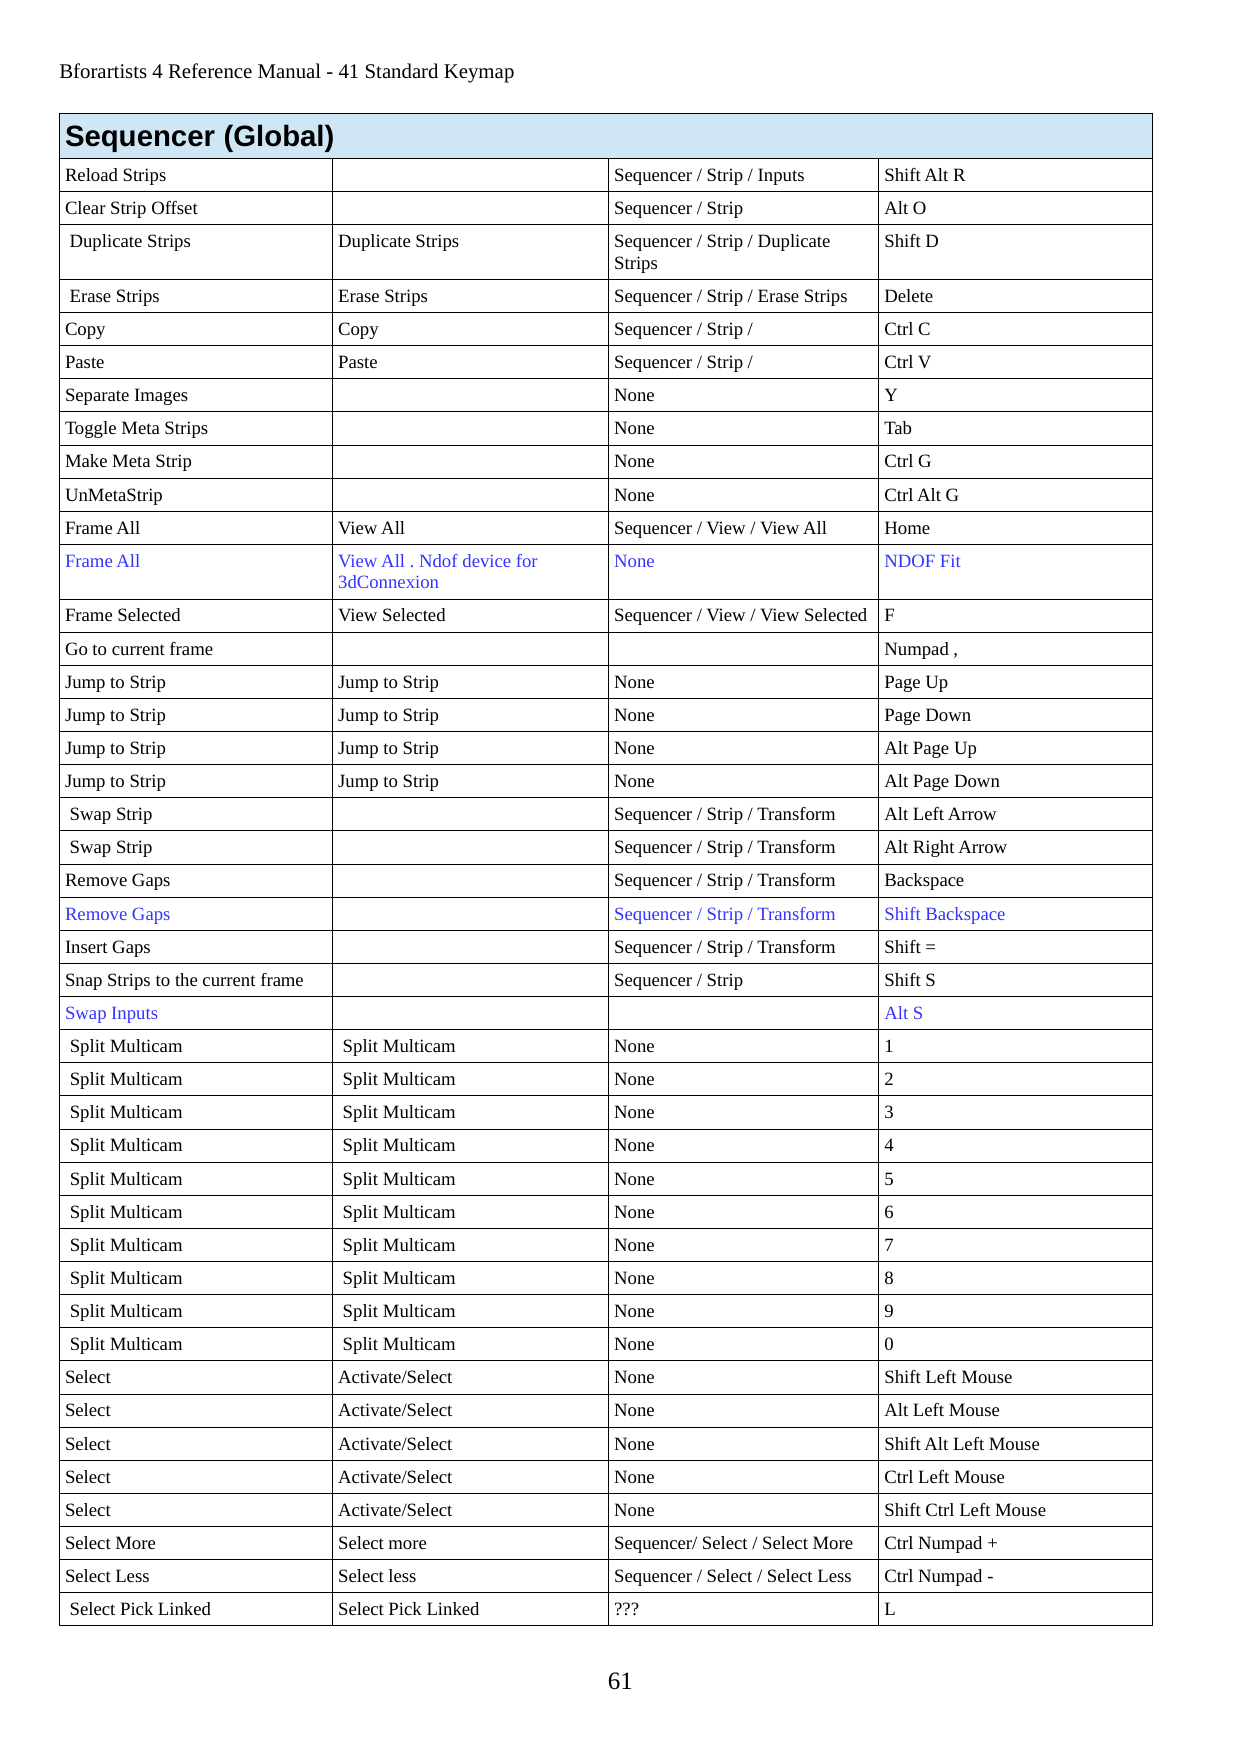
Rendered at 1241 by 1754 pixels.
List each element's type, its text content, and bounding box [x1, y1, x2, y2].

table_cell [333, 831, 608, 863]
table_cell None [609, 732, 878, 764]
table_cell 4 [879, 1130, 1152, 1162]
table_cell Delete [879, 280, 1152, 312]
table_cell Jump to Strip [60, 765, 332, 797]
table_cell Make Meta Strip [60, 446, 332, 478]
table_cell Split Multicam [333, 1130, 608, 1162]
table_cell Shift D [879, 225, 1152, 279]
table_cell Sequencer / Strip [609, 964, 878, 996]
table_cell Shift Backspace [879, 898, 1152, 930]
table_cell Select [60, 1494, 332, 1526]
table_cell Jump to Strip [333, 732, 608, 764]
table_cell Select Pick Linked [60, 1593, 332, 1625]
table_cell None [609, 1196, 878, 1228]
table_cell View All . Ndof device for 3dConnexion [333, 545, 608, 598]
table_cell Erase Strips [60, 280, 332, 312]
table_cell Split Multicam [60, 1328, 332, 1360]
table_cell Clear Strip Offset [60, 192, 332, 224]
table_cell [333, 412, 608, 444]
table_cell Alt Left Arrow [879, 798, 1152, 830]
table_cell 1 [879, 1030, 1152, 1062]
table_cell Insert Gaps [60, 931, 332, 963]
table_cell Numpad , [879, 633, 1152, 665]
table_cell Copy [60, 313, 332, 345]
table_cell None [609, 1361, 878, 1393]
table_cell [333, 633, 608, 665]
table_cell None [609, 1163, 878, 1195]
table_cell Alt O [879, 192, 1152, 224]
table_cell Split Multicam [60, 1063, 332, 1095]
table_cell Remove Gaps [60, 865, 332, 897]
table_cell None [609, 1295, 878, 1327]
table_cell Split Multicam [333, 1163, 608, 1195]
table_cell [333, 865, 608, 897]
table_cell [333, 964, 608, 996]
table_cell Ctrl C [879, 313, 1152, 345]
table_cell Sequencer / Strip / Transform [609, 931, 878, 963]
table_cell Activate/Select [333, 1461, 608, 1493]
table_cell NDOF Fit [879, 545, 1152, 598]
table_cell Paste [60, 346, 332, 378]
table_cell Split Multicam [333, 1295, 608, 1327]
table_cell None [609, 666, 878, 698]
table_cell [333, 192, 608, 224]
table_cell Sequencer / View / View Selected [609, 600, 878, 632]
table_cell Activate/Select [333, 1494, 608, 1526]
table_cell Alt Page Up [879, 732, 1152, 764]
table_cell Swap Strip [60, 798, 332, 830]
table_cell Sequencer / Strip / Transform [609, 798, 878, 830]
table_cell Split Multicam [333, 1096, 608, 1128]
table_cell Activate/Select [333, 1395, 608, 1427]
table_cell Split Multicam [60, 1130, 332, 1162]
table_cell Select Pick Linked [333, 1593, 608, 1625]
table_cell Page Down [879, 699, 1152, 731]
table_cell Home [879, 512, 1152, 544]
table_cell 6 [879, 1196, 1152, 1228]
table_cell Ctrl V [879, 346, 1152, 378]
table_cell [333, 798, 608, 830]
table_cell None [609, 1395, 878, 1427]
table_cell Activate/Select [333, 1361, 608, 1393]
table_cell [333, 379, 608, 411]
table_cell Select Less [60, 1560, 332, 1592]
table_cell Toggle Meta Strips [60, 412, 332, 444]
table_cell Sequencer/ Select / Select More [609, 1527, 878, 1559]
table_cell Backspace [879, 865, 1152, 897]
table_cell [333, 479, 608, 511]
table_cell Sequencer / Select / Select Less [609, 1560, 878, 1592]
table_cell None [609, 1096, 878, 1128]
table_cell Split Multicam [60, 1295, 332, 1327]
table_cell Shift Ctrl Left Mouse [879, 1494, 1152, 1526]
table_cell Sequencer / View / View All [609, 512, 878, 544]
table_cell Sequencer / Strip / [609, 346, 878, 378]
table_cell None [609, 1494, 878, 1526]
table_cell [333, 997, 608, 1029]
table_cell None [609, 446, 878, 478]
table_cell None [609, 1030, 878, 1062]
table_cell Ctrl Numpad + [879, 1527, 1152, 1559]
table_cell Jump to Strip [333, 765, 608, 797]
table_cell Jump to Strip [60, 666, 332, 698]
table_cell Select [60, 1361, 332, 1393]
table_cell None [609, 699, 878, 731]
table_cell Activate/Select [333, 1428, 608, 1460]
table_cell Frame All [60, 512, 332, 544]
table_cell Separate Images [60, 379, 332, 411]
table_cell None [609, 1328, 878, 1360]
table_cell Jump to Strip [333, 699, 608, 731]
table_cell Ctrl Left Mouse [879, 1461, 1152, 1493]
table_cell Select More [60, 1527, 332, 1559]
table_cell 2 [879, 1063, 1152, 1095]
table_cell None [609, 379, 878, 411]
table_cell Reload Strips [60, 159, 332, 191]
table_cell Split Multicam [333, 1030, 608, 1062]
table_cell Select [60, 1428, 332, 1460]
table_cell None [609, 1262, 878, 1294]
table_cell Remove Gaps [60, 898, 332, 930]
table_cell None [609, 1229, 878, 1261]
table_cell 0 [879, 1328, 1152, 1360]
table_cell Copy [333, 313, 608, 345]
table_cell None [609, 412, 878, 444]
table_cell Sequencer / Strip / Transform [609, 865, 878, 897]
table_cell Sequencer / Strip / Erase Strips [609, 280, 878, 312]
table_cell Ctrl Alt G [879, 479, 1152, 511]
table_cell Sequencer / Strip / Duplicate Strips [609, 225, 878, 279]
table_cell View Selected [333, 600, 608, 632]
table_cell Alt Left Mouse [879, 1395, 1152, 1427]
table_cell Sequencer / Strip / [609, 313, 878, 345]
table_cell Split Multicam [333, 1196, 608, 1228]
table_cell [609, 633, 878, 665]
table_cell Shift Alt R [879, 159, 1152, 191]
table_cell ??? [609, 1593, 878, 1625]
table_cell [333, 898, 608, 930]
table_cell Split Multicam [333, 1229, 608, 1261]
table_cell View All [333, 512, 608, 544]
table_cell Split Multicam [60, 1096, 332, 1128]
table_cell Duplicate Strips [60, 225, 332, 279]
table_cell Shift = [879, 931, 1152, 963]
table_cell Alt Right Arrow [879, 831, 1152, 863]
table_cell UnMetaStrip [60, 479, 332, 511]
table_cell Select less [333, 1560, 608, 1592]
table_cell Jump to Strip [60, 732, 332, 764]
table_cell 5 [879, 1163, 1152, 1195]
table_cell None [609, 765, 878, 797]
table_cell Ctrl G [879, 446, 1152, 478]
table_cell Page Up [879, 666, 1152, 698]
table_cell Sequencer / Strip / Transform [609, 831, 878, 863]
table_cell Shift S [879, 964, 1152, 996]
table_cell Sequencer / Strip / Inputs [609, 159, 878, 191]
table_cell Shift Alt Left Mouse [879, 1428, 1152, 1460]
table_cell Split Multicam [60, 1163, 332, 1195]
table_cell Split Multicam [60, 1030, 332, 1062]
table_cell Split Multicam [60, 1196, 332, 1228]
table_cell Select [60, 1395, 332, 1427]
table_cell Split Multicam [333, 1328, 608, 1360]
table_cell Shift Left Mouse [879, 1361, 1152, 1393]
table_cell Frame All [60, 545, 332, 598]
table_cell Sequencer / Strip / Transform [609, 898, 878, 930]
table_cell Swap Strip [60, 831, 332, 863]
table_cell Split Multicam [333, 1063, 608, 1095]
table_cell Split Multicam [60, 1229, 332, 1261]
table_cell Paste [333, 346, 608, 378]
table_cell None [609, 545, 878, 598]
table_cell Jump to Strip [333, 666, 608, 698]
table_cell Jump to Strip [60, 699, 332, 731]
table_header Sequencer (Global) [60, 114, 1152, 158]
table_cell 9 [879, 1295, 1152, 1327]
table_cell Duplicate Strips [333, 225, 608, 279]
table_cell 8 [879, 1262, 1152, 1294]
table_cell None [609, 1063, 878, 1095]
table_cell None [609, 1461, 878, 1493]
table_cell Erase Strips [333, 280, 608, 312]
table_cell Select [60, 1461, 332, 1493]
table_cell Alt S [879, 997, 1152, 1029]
table_cell Y [879, 379, 1152, 411]
table_cell Split Multicam [60, 1262, 332, 1294]
table_cell 7 [879, 1229, 1152, 1261]
table_cell Alt Page Down [879, 765, 1152, 797]
table_cell L [879, 1593, 1152, 1625]
table_cell [333, 446, 608, 478]
table_cell None [609, 1130, 878, 1162]
table_cell Go to current frame [60, 633, 332, 665]
table_cell None [609, 1428, 878, 1460]
table_cell Snap Strips to the current frame [60, 964, 332, 996]
table_cell Split Multicam [333, 1262, 608, 1294]
table_cell 3 [879, 1096, 1152, 1128]
table_cell Swap Inputs [60, 997, 332, 1029]
table_cell Ctrl Numpad - [879, 1560, 1152, 1592]
table_cell [333, 159, 608, 191]
table_cell Select more [333, 1527, 608, 1559]
table_cell Tab [879, 412, 1152, 444]
table_cell Sequencer / Strip [609, 192, 878, 224]
table_cell [333, 931, 608, 963]
table_cell None [609, 479, 878, 511]
table_cell Frame Selected [60, 600, 332, 632]
table_cell F [879, 600, 1152, 632]
table_cell [609, 997, 878, 1029]
